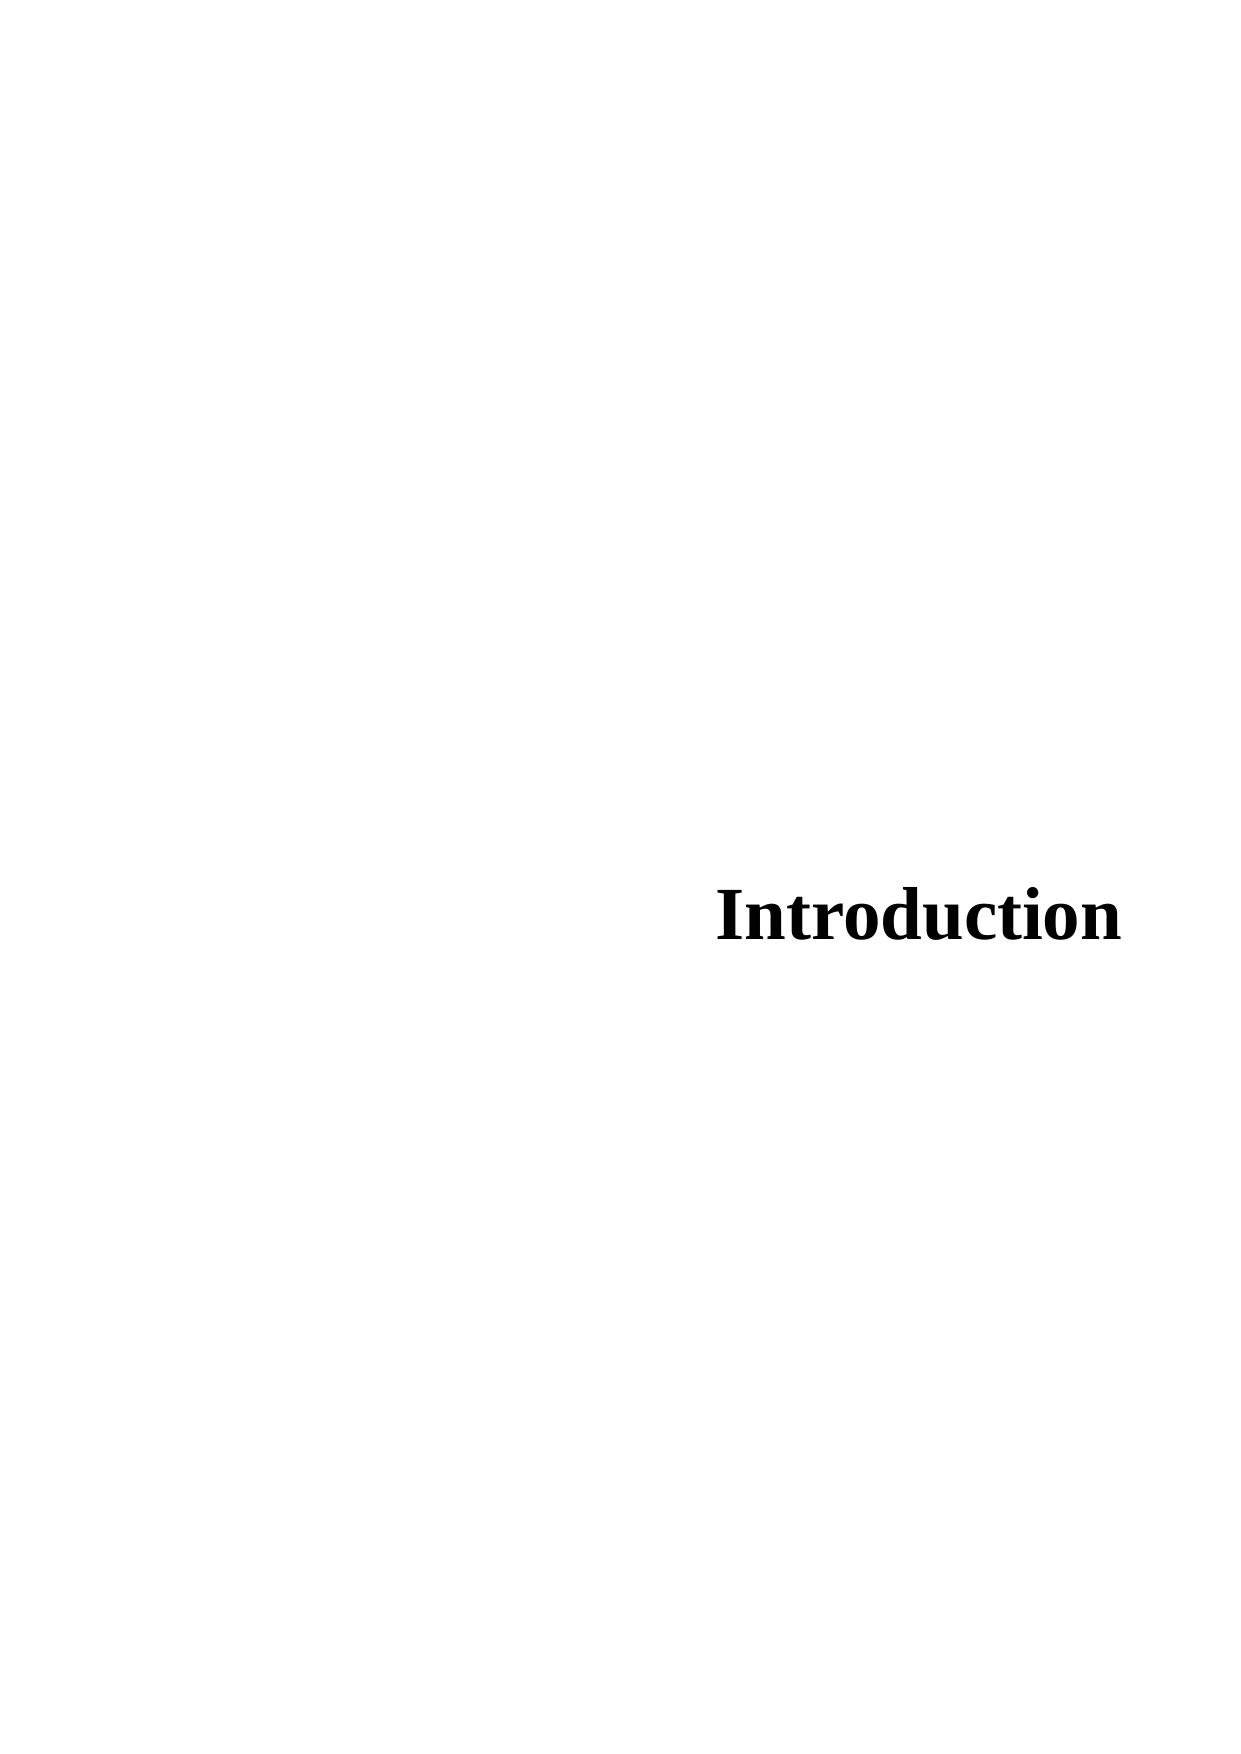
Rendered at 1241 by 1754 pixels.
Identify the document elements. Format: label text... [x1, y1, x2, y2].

subtitle Introduction [118, 869, 1122, 956]
